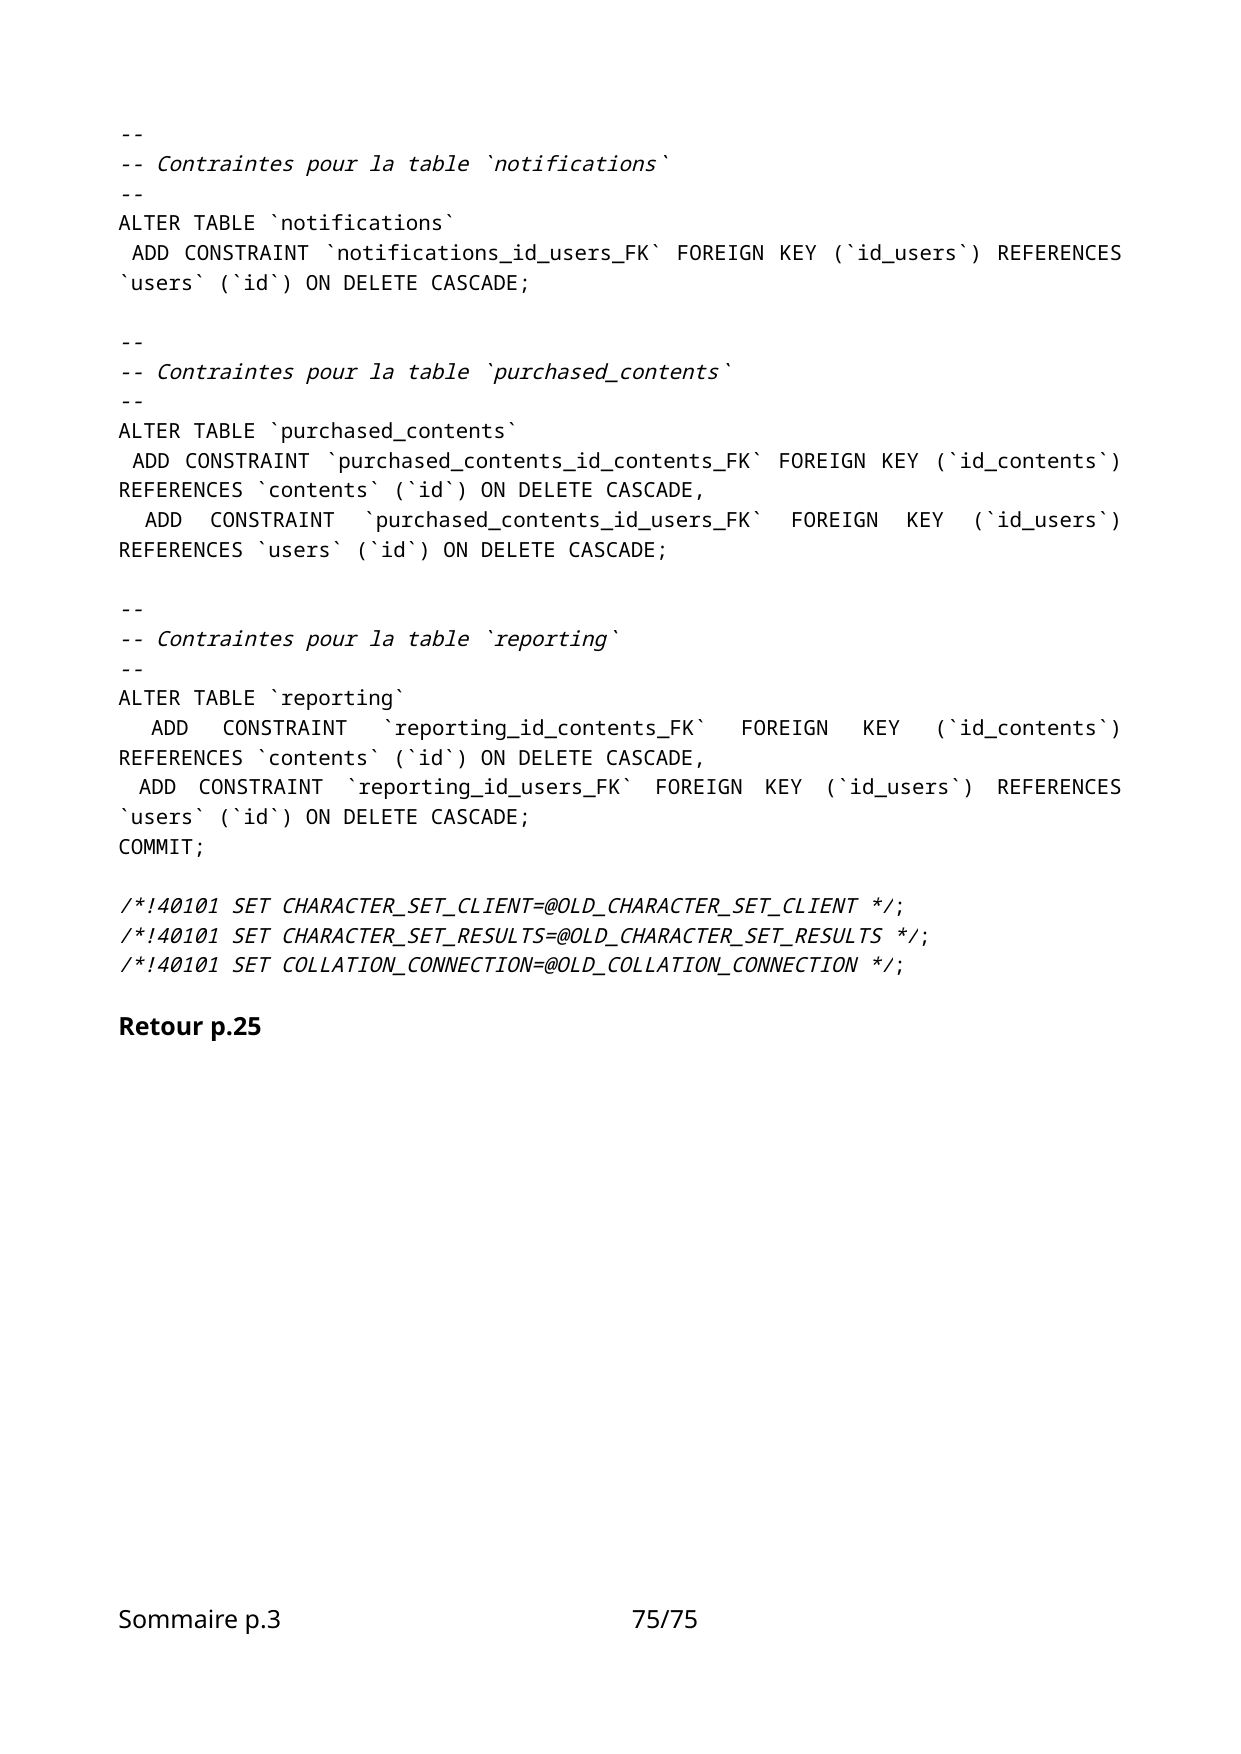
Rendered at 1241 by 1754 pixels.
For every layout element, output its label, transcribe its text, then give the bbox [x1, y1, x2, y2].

text /*!40101 SET CHARACTER_SET_CLIENT=@OLD_CHARACTER_SET_CLIENT */; [118, 890, 1122, 920]
text -- [118, 326, 1122, 356]
text -- [118, 177, 1122, 207]
text ADD CONSTRAINT `purchased_contents_id_contents_FK` FOREIGN KEY (`id_contents`) REFERENCES `contents` (`id`) ON DELETE CASCADE, [118, 445, 1122, 504]
text ADD CONSTRAINT `reporting_id_contents_FK` FOREIGN KEY (`id_contents`) REFERENCES `contents` (`id`) ON DELETE CASCADE, [118, 712, 1122, 771]
text ALTER TABLE `notifications` [118, 207, 1122, 237]
text ADD CONSTRAINT `notifications_id_users_FK` FOREIGN KEY (`id_users`) REFERENCES `users` (`id`) ON DELETE CASCADE; [118, 237, 1122, 296]
text -- [118, 385, 1122, 415]
text /*!40101 SET CHARACTER_SET_RESULTS=@OLD_CHARACTER_SET_RESULTS */; [118, 920, 1122, 949]
text /*!40101 SET COLLATION_CONNECTION=@OLD_COLLATION_CONNECTION */; [118, 949, 1122, 979]
text -- [118, 118, 1122, 148]
text Retour p.21 [118, 1009, 1122, 1043]
text -- [118, 593, 1122, 623]
text ADD CONSTRAINT `reporting_id_users_FK` FOREIGN KEY (`id_users`) REFERENCES `users` (`id`) ON DELETE CASCADE; [118, 771, 1122, 831]
text -- Contraintes pour la table `notifications` [118, 148, 1122, 177]
text ALTER TABLE `purchased_contents` [118, 415, 1122, 445]
text ADD CONSTRAINT `purchased_contents_id_users_FK` FOREIGN KEY (`id_users`) REFERENCES `users` (`id`) ON DELETE CASCADE; [118, 504, 1122, 563]
text -- Contraintes pour la table `reporting` [118, 623, 1122, 652]
text -- Contraintes pour la table `purchased_contents` [118, 356, 1122, 385]
text ALTER TABLE `reporting` [118, 682, 1122, 712]
text -- [118, 652, 1122, 682]
text COMMIT; [118, 831, 1122, 860]
